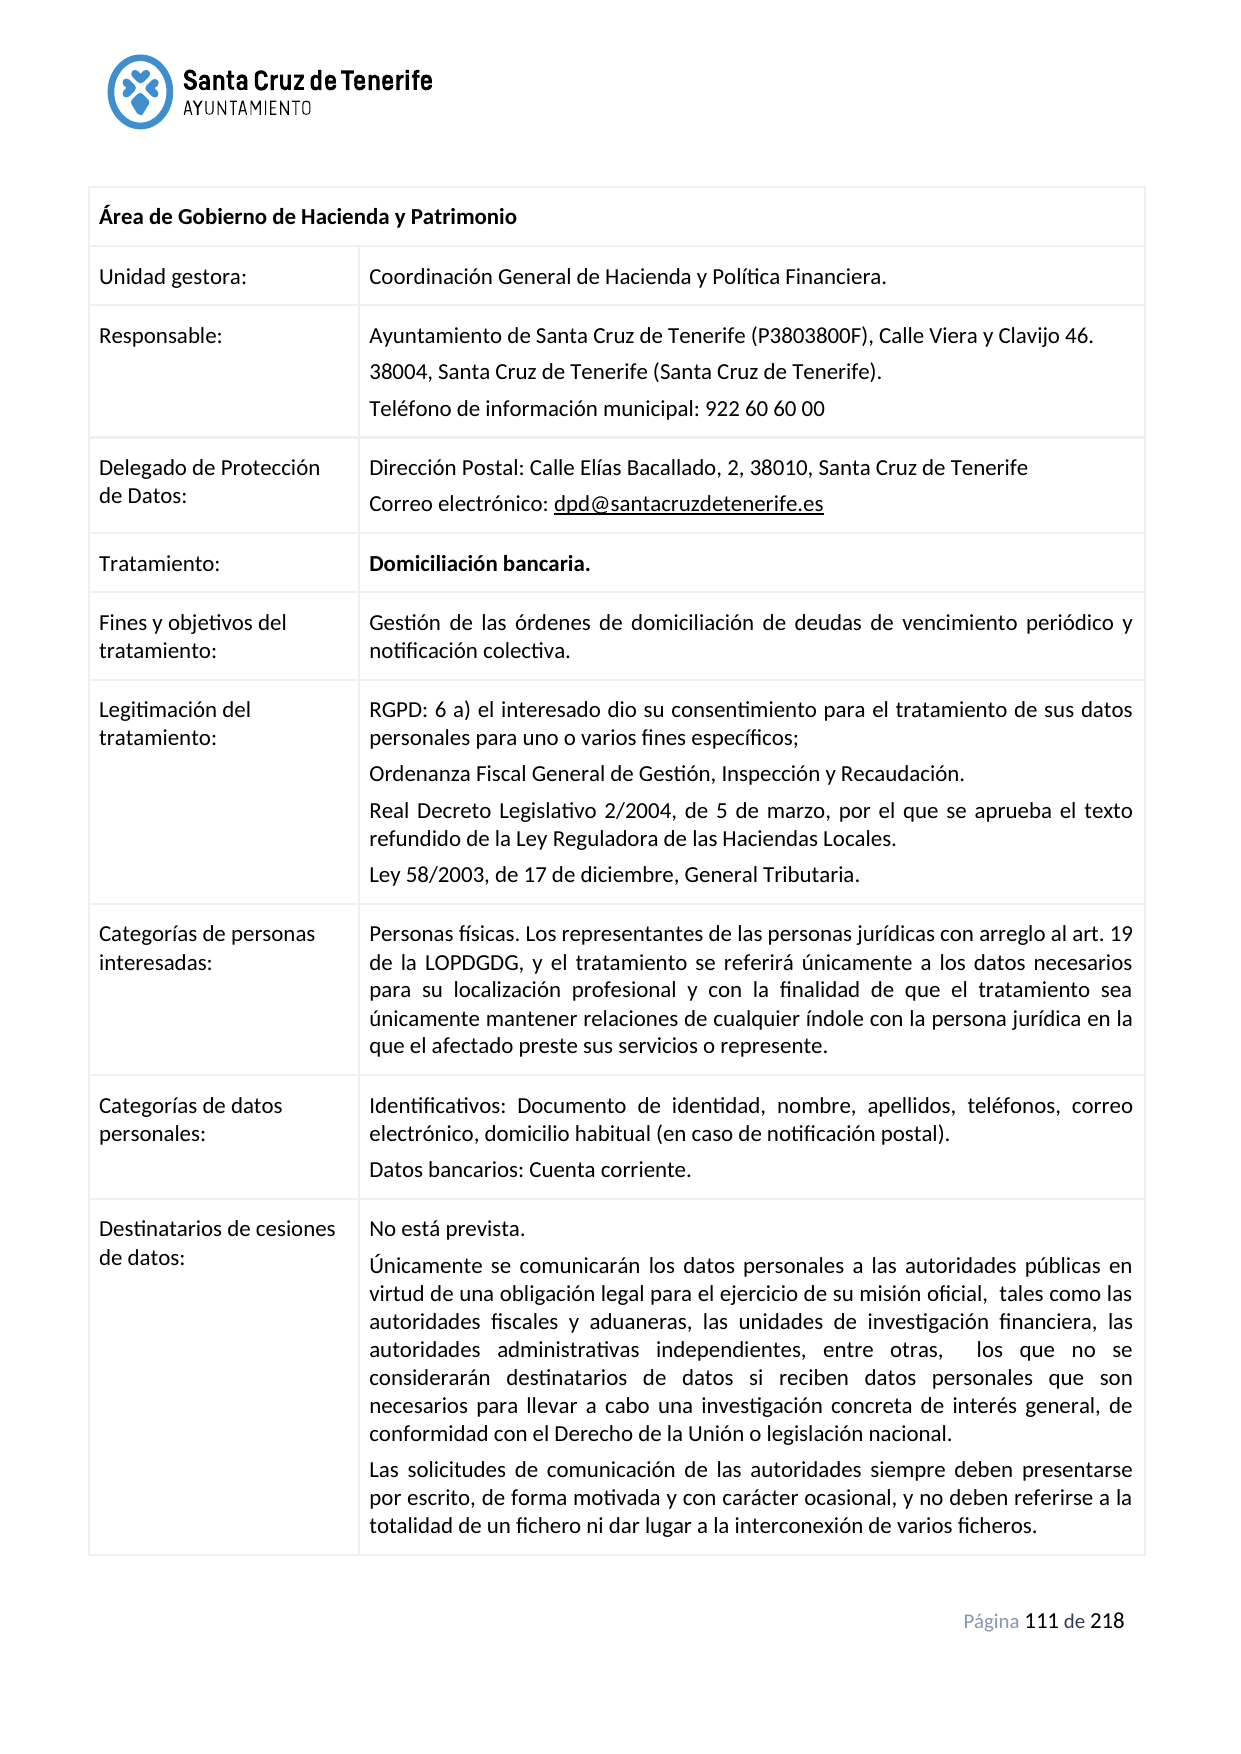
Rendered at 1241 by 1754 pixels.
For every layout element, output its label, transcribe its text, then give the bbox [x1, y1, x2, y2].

table_cell Responsable: [90, 306, 358, 436]
table_cell Ayuntamiento de Santa Cruz de Tenerife (P3803800F), Calle Viera y Clavijo 46. 38004, Santa Cruz de Tenerife (Santa Cruz de Tenerife). Teléfono de información municipal: 922 60 60 00 [360, 306, 1144, 436]
table_cell Legitimación del tratamiento: [90, 681, 358, 903]
table_cell Delegado de Protección de Datos: [90, 439, 358, 532]
table_cell Domiciliación bancaria. [360, 534, 1144, 591]
table_cell No está prevista. Únicamente se comunicarán los datos personales a las autoridades públicas en virtud de una obligación legal para el ejercicio de su misión oficial, tales como las autoridades fiscales y aduaneras, las unidades de investigación financiera, las autoridades administrativas independientes, entre otras, los que no se considerarán destinatarios de datos si reciben datos personales que son necesarios para llevar a cabo una investigación concreta de interés general, de conformidad con el Derecho de la Unión o legislación nacional. Las solicitudes de comunicación de las autoridades siempre deben presentarse por escrito, de forma motivada y con carácter ocasional, y no deben referirse a la totalidad de un fichero ni dar lugar a la interconexión de varios ficheros. [360, 1200, 1144, 1554]
table_cell Identificativos: Documento de identidad, nombre, apellidos, teléfonos, correo electrónico, domicilio habitual (en caso de notificación postal). Datos bancarios: Cuenta corriente. [360, 1076, 1144, 1198]
table_cell Destinatarios de cesiones de datos: [90, 1200, 358, 1554]
table_cell Categorías de datos personales: [90, 1076, 358, 1198]
table_cell RGPD: 6 a) el interesado dio su consentimiento para el tratamiento de sus datos personales para uno o varios fines específicos; Ordenanza Fiscal General de Gestión, Inspección y Recaudación. Real Decreto Legislativo 2/2004, de 5 de marzo, por el que se aprueba el texto refundido de la Ley Reguladora de las Haciendas Locales. Ley 58/2003, de 17 de diciembre, General Tributaria. [360, 681, 1144, 903]
table_cell Tratamiento: [90, 534, 358, 591]
table_cell Coordinación General de Hacienda y Política Financiera. [360, 247, 1144, 304]
table_cell Categorías de personas interesadas: [90, 905, 358, 1074]
table_cell Personas físicas. Los representantes de las personas jurídicas con arreglo al art. 19 de la LOPDGDG, y el tratamiento se referirá únicamente a los datos necesarios para su localización profesional y con la finalidad de que el tratamiento sea únicamente mantener relaciones de cualquier índole con la persona jurídica en la que el afectado preste sus servicios o represente. [360, 905, 1144, 1074]
table_cell Unidad gestora: [90, 247, 358, 304]
table_cell Fines y objetivos del tratamiento: [90, 593, 358, 678]
table_cell Gestión de las órdenes de domiciliación de deudas de vencimiento periódico y notificación colectiva. [360, 593, 1144, 678]
table_cell Dirección Postal: Calle Elías Bacallado, 2, 38010, Santa Cruz de Tenerife Correo electrónico: dpd@santacruzdetenerife.es [360, 439, 1144, 532]
table_header Área de Gobierno de Hacienda y Patrimonio [90, 188, 1144, 245]
